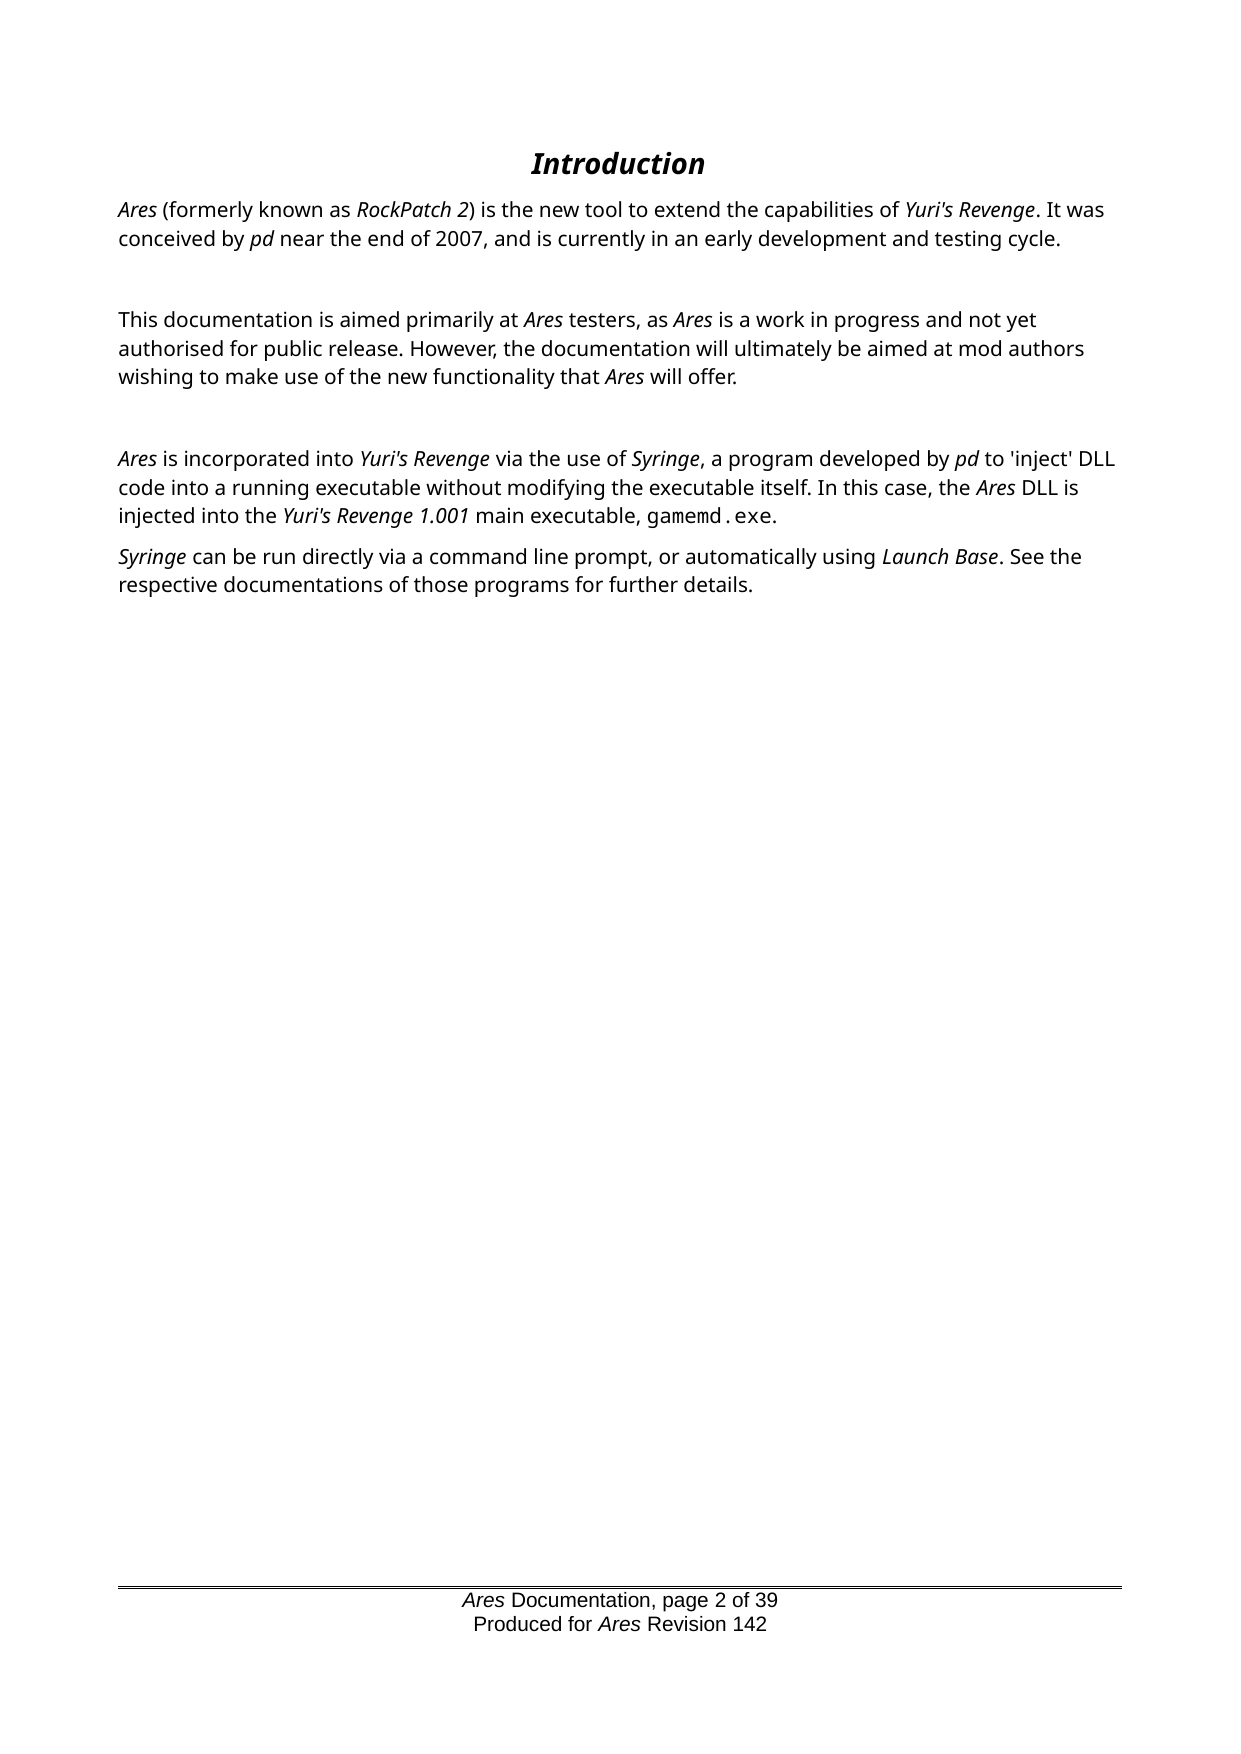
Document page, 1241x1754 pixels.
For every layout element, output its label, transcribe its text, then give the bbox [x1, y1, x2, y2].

text This documentation is aimed primarily at Ares testers, as Ares is a work in progress and not yet authorised for public release. However, the documentation will ultimately be aimed at mod authors wishing to make use of the new functionality that Ares will offer. [118, 306, 1122, 391]
subtitle Introduction [118, 143, 1122, 183]
text Syringe can be run directly via a command line prompt, or automatically using Launch Base. See the respective documentations of those programs for further details. [118, 542, 1122, 599]
text Ares (formerly known as RockPatch 2) is the new tool to extend the capabilities of Yuri's Revenge. It was conceived by pd near the end of 2007, and is currently in an early development and testing cycle. [118, 195, 1122, 252]
text Ares is incorporated into Yuri's Revenge via the use of Syringe, a program developed by pd to 'inject' DLL code into a running executable without modifying the executable itself. In this case, the Ares DLL is injected into the Yuri's Revenge 1.001 main executable, gamemd.exe. [118, 444, 1122, 530]
